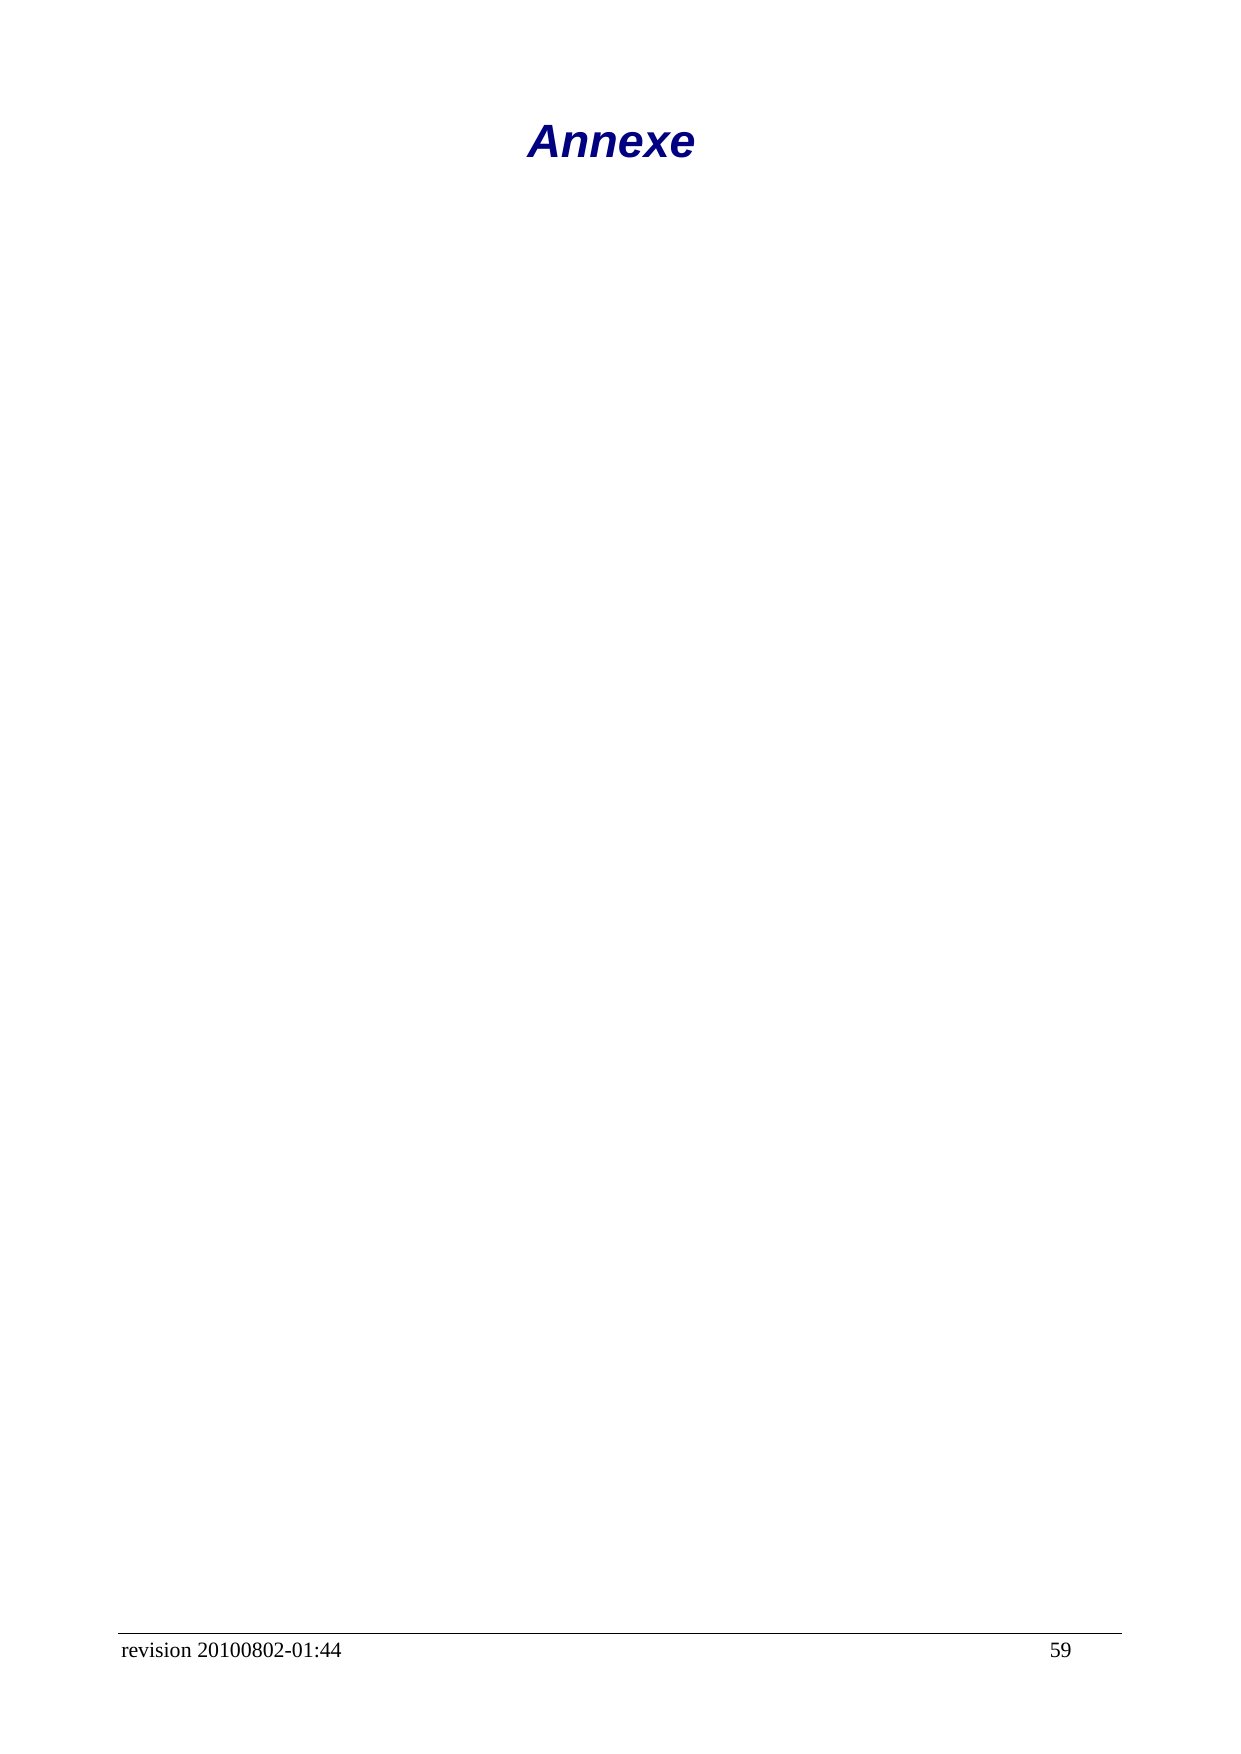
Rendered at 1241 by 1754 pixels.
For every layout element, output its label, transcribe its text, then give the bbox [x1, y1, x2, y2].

subtitle Annexe [118, 113, 1122, 167]
